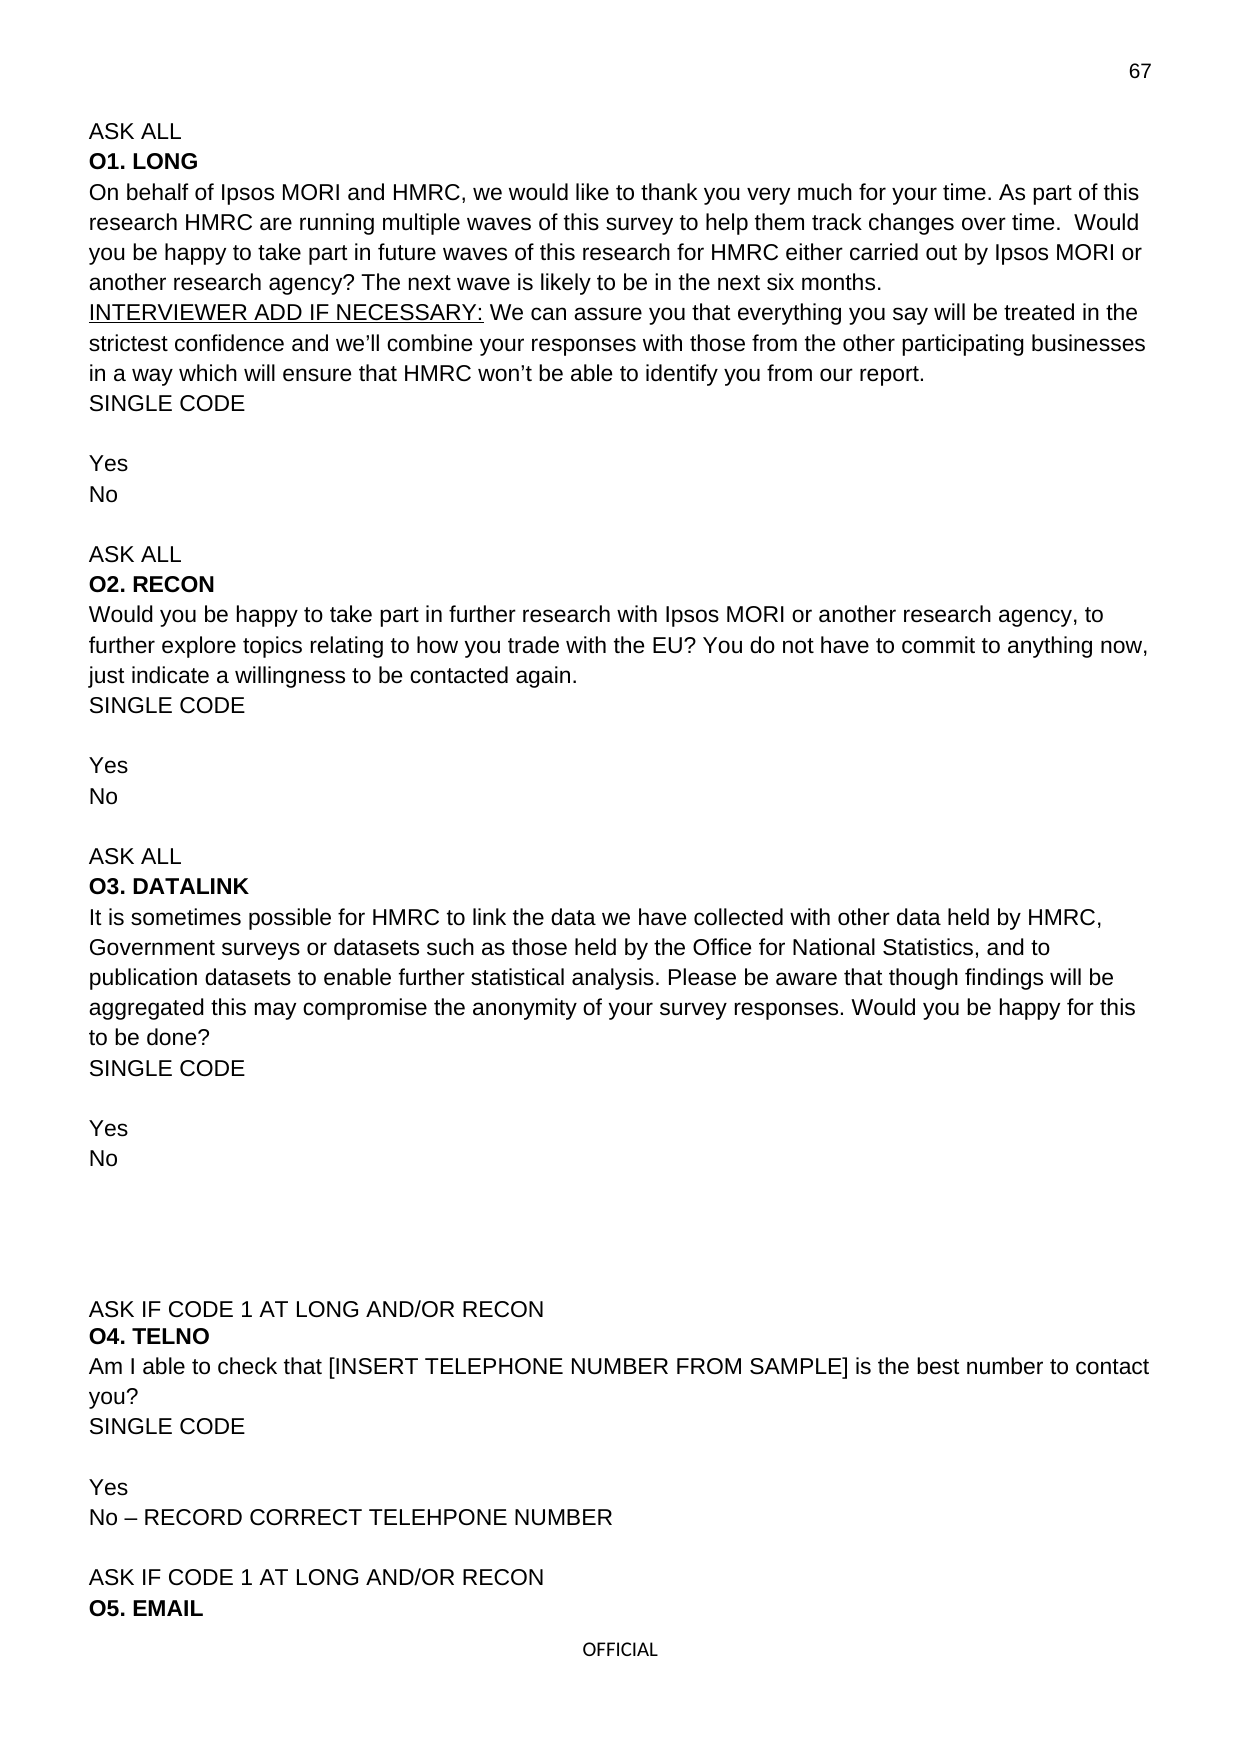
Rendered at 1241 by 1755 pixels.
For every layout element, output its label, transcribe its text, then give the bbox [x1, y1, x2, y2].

text Yes [89, 1474, 1152, 1500]
text Am I able to check that [INSERT TELEPHONE NUMBER FROM SAMPLE] is the best number to contact you? [89, 1353, 1152, 1409]
text ASK ALL [89, 843, 1152, 869]
text O2. RECON [89, 571, 1152, 598]
text No [89, 783, 1152, 809]
text It is sometimes possible for HMRC to link the data we have collected with other data held by HMRC, Government surveys or datasets such as those held by the Office for National Statistics, and to publication datasets to enable further statistical analysis. Please be aware that though findings will be aggregated this may compromise the anonymity of your survey responses. Would you be happy for this to be done? [89, 903, 1152, 1051]
text ASK IF CODE 1 AT LONG AND/OR RECON [89, 1564, 1152, 1591]
text Yes [89, 752, 1152, 779]
text O5. EMAIL [89, 1594, 1152, 1621]
text ASK ALL [89, 118, 1152, 144]
text SINGLE CODE [89, 390, 1152, 416]
text INTERVIEWER ADD IF NECESSARY: We can assure you that everything you say will be treated in the strictest confidence and we’ll combine your responses with those from the other participating businesses in a way which will ensure that HMRC won’t be able to identify you from our report. [89, 299, 1152, 386]
text O4. TELNO [89, 1323, 1152, 1349]
text O1. LONG [89, 148, 1152, 175]
text No [89, 1145, 1152, 1172]
text O3. DATALINK [89, 873, 1152, 900]
text SINGLE CODE [89, 1413, 1152, 1439]
text Would you be happy to take part in further research with Ipsos MORI or another research agency, to further explore topics relating to how you trade with the EU? You do not have to commit to anything now, just indicate a willingness to be contacted again. [89, 601, 1152, 688]
text ASK IF CODE 1 AT LONG AND/OR RECON [89, 1296, 1152, 1323]
text Yes [89, 1115, 1152, 1141]
text Yes No [89, 450, 1152, 507]
text SINGLE CODE [89, 692, 1152, 718]
text SINGLE CODE [89, 1054, 1152, 1081]
text ASK ALL [89, 541, 1152, 567]
text No – RECORD CORRECT TELEHPONE NUMBER [89, 1504, 1152, 1530]
text On behalf of Ipsos MORI and HMRC, we would like to thank you very much for your time. As part of this research HMRC are running multiple waves of this survey to help them track changes over time. Would you be happy to take part in future waves of this research for HMRC either carried out by Ipsos MORI or another research agency? The next wave is likely to be in the next six months. [89, 178, 1152, 296]
